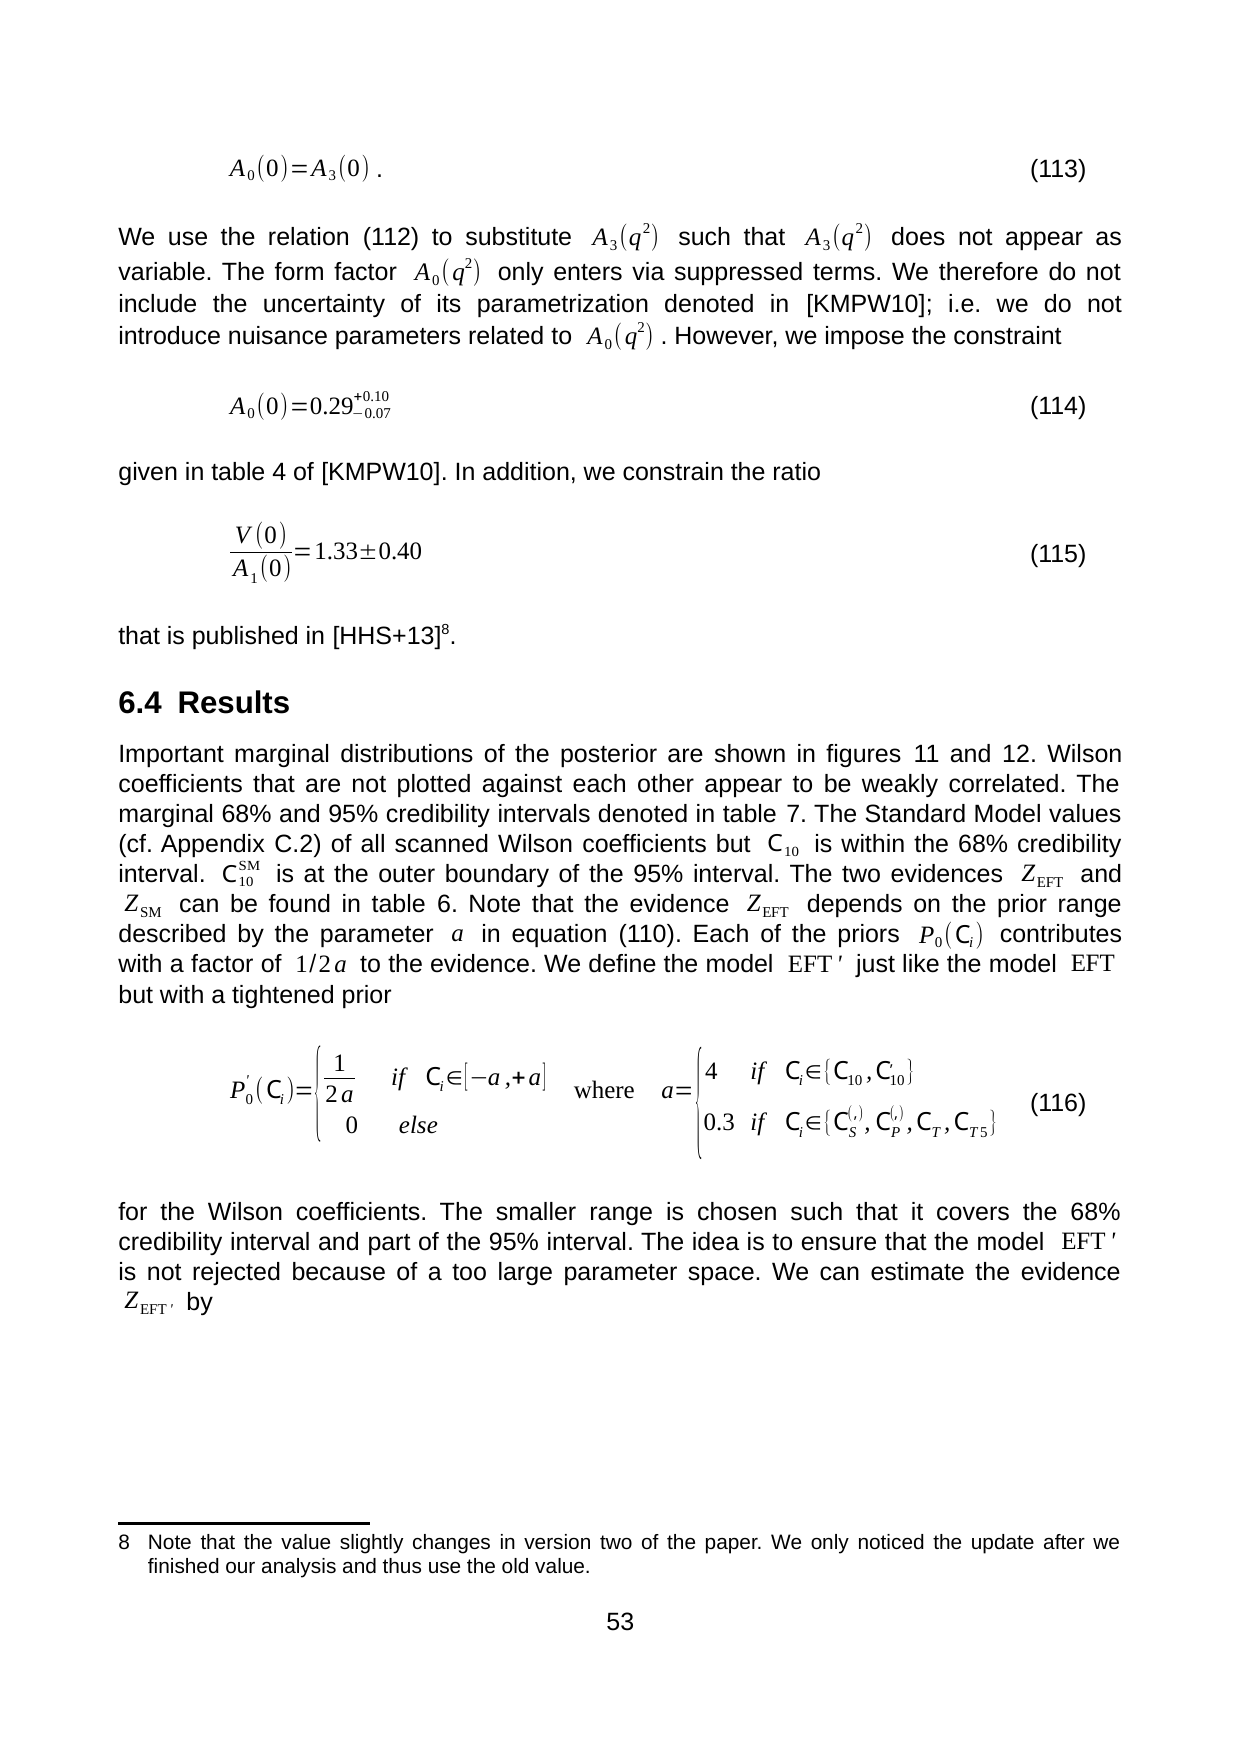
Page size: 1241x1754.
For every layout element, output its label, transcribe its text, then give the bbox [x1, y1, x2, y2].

table_header (113) [1024, 147, 1123, 190]
table_header [217, 382, 1024, 428]
text We use the relation (112) to substitute such that does not appear as variable. The form factor only enters via suppressed terms. We therefore do not include the uncertainty of its parametrization denoted in [KMPW10]; i.e. we do not introduce nuisance parameters related to . However, we impose the constraint [118, 219, 1122, 353]
table_header [118, 382, 217, 428]
text that is published in [HHS+13]. [118, 621, 1122, 649]
table_header (115) [1024, 515, 1123, 592]
subtitle Results [118, 684, 1122, 720]
table_header (116) [1024, 1039, 1123, 1166]
table_header [118, 147, 217, 190]
table_header (114) [1024, 382, 1123, 428]
table_header . [217, 147, 1024, 190]
table_header [217, 515, 1024, 592]
text Note that the value slightly changes in version two of the paper. We only noticed the update after we finished our analysis and thus use the old value. [118, 1530, 1122, 1578]
text given in table 4 of [KMPW10]. In addition, we constrain the ratio [118, 457, 1122, 486]
table_header [217, 1039, 1024, 1166]
table_header [118, 1039, 217, 1166]
text for the Wilson coefficients. The smaller range is chosen such that it covers the 68% credibility interval and part of the 95% interval. The idea is to ensure that the model is not rejected because of a too large parameter space. We can estimate the evidence by [118, 1196, 1122, 1317]
table_header [118, 515, 217, 592]
text Important marginal distributions of the posterior are shown in figures 11 and 12. Wilson coefficients that are not plotted against each other appear to be weakly correlated. The marginal 68% and 95% credibility intervals denoted in table 7. The Standard Model values (cf. Appendix C.2) of all scanned Wilson coefficients but is within the 68% credibility interval. is at the outer boundary of the 95% interval. The two evidences and can be found in table 6. Note that the evidence depends on the prior range described by the parameter in equation (110). Each of the priors contributes with a factor of to the evidence. We define the model just like the model but with a tightened prior [118, 738, 1122, 1009]
